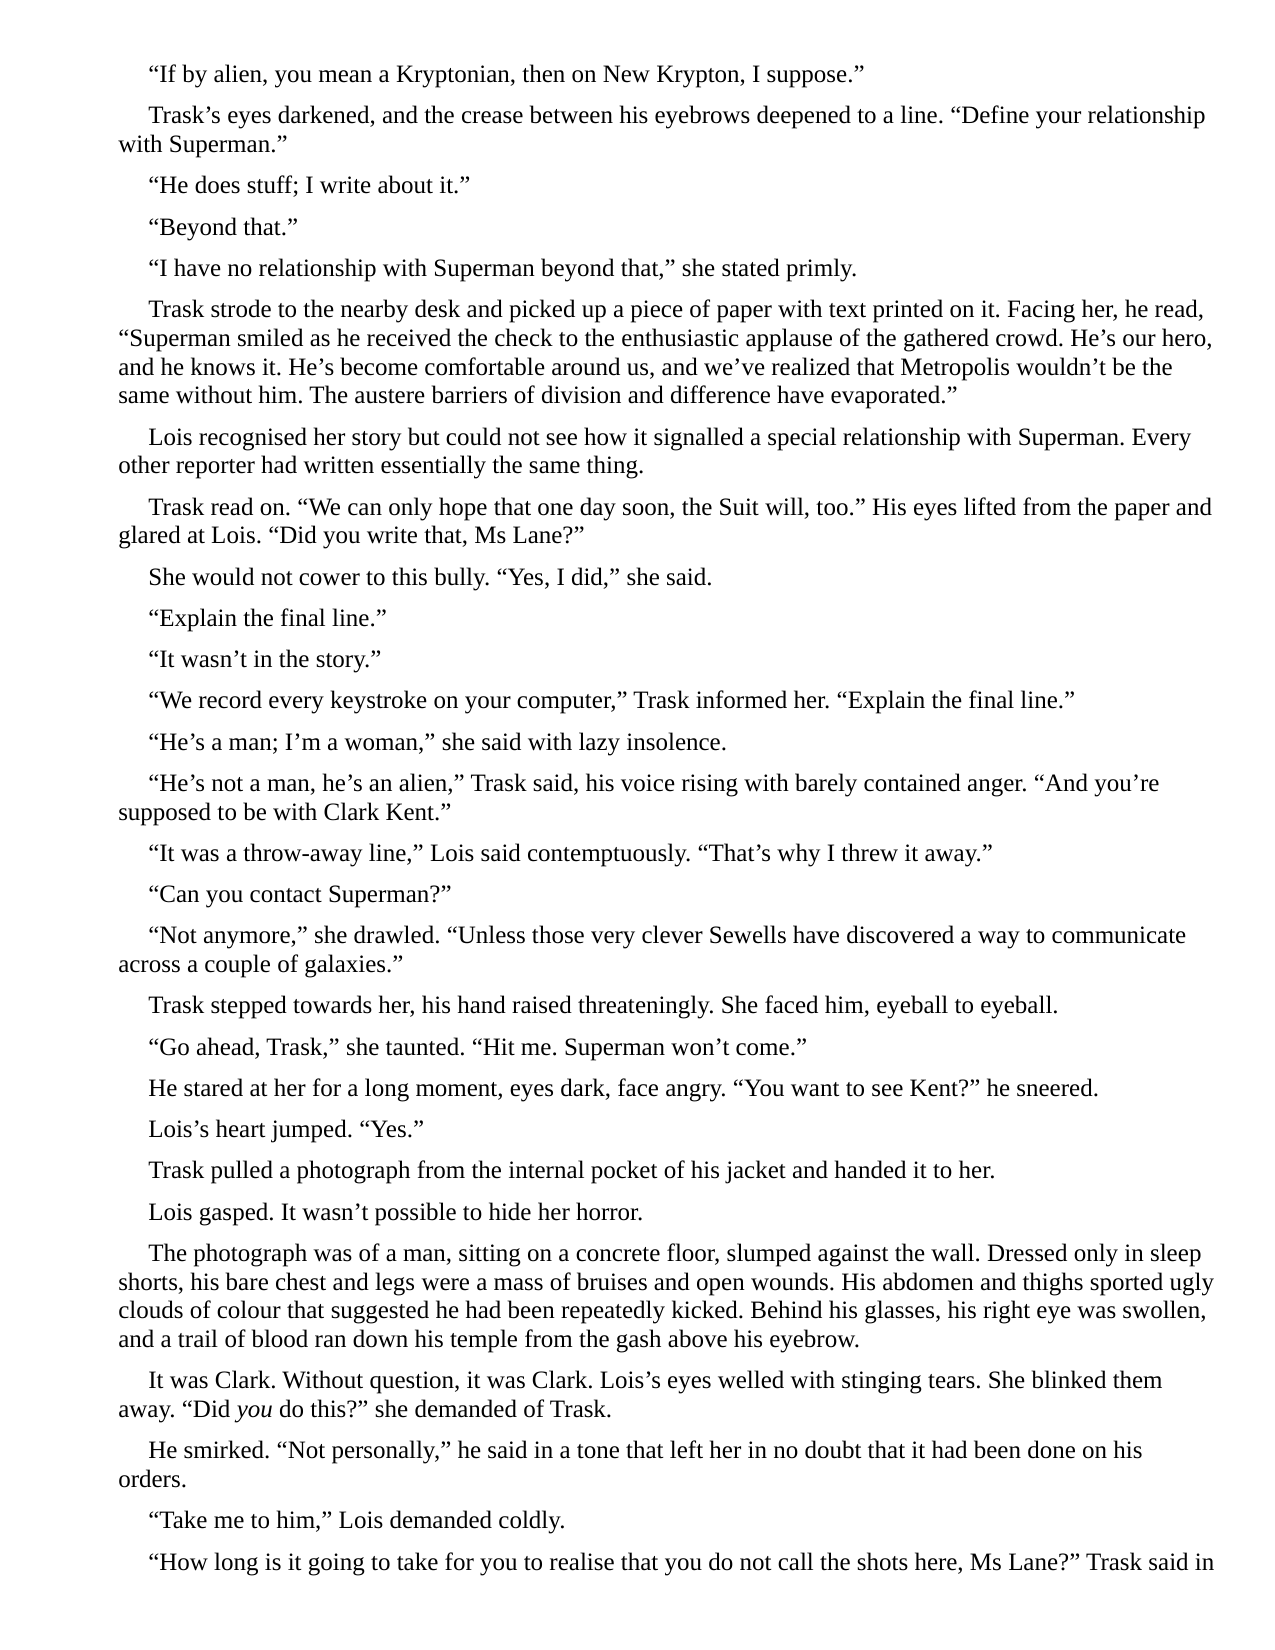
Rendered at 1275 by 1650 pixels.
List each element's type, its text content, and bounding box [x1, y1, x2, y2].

text “How long is it going to take for you to realise that you do not call the shots here, Ms Lane?” Trask said in [118, 1547, 1216, 1575]
text Trask’s eyes darkened, and the crease between his eyebrows deepened to a line. “Define your relationship with Superman.” [118, 100, 1216, 158]
text Lois’s heart jumped. “Yes.” [118, 1114, 1216, 1143]
text “Go ahead, Trask,” she taunted. “Hit me. Superman won’t come.” [118, 1032, 1216, 1060]
text “If by alien, you mean a Kryptonian, then on New Krypton, I suppose.” [118, 59, 1216, 88]
text “We record every keystroke on your computer,” Trask informed her. “Explain the final line.” [118, 685, 1216, 714]
text Lois recognised her story but could not see how it signalled a special relationship with Superman. Every other reporter had written essentially the same thing. [118, 422, 1216, 479]
text “Can you contact Superman?” [118, 879, 1216, 908]
text He stared at her for a long moment, eyes dark, face angry. “You want to see Kent?” he sneered. [118, 1073, 1216, 1102]
text Trask strode to the nearby desk and picked up a piece of paper with text printed on it. Facing her, he read, “Superman smiled as he received the check to the enthusiastic applause of the gathered crowd. He’s our hero, and he knows it. He’s become comfortable around us, and we’ve realized that Metropolis wouldn’t be the same without him. The austere barriers of division and difference have evaporated.” [118, 294, 1216, 409]
text She would not cower to this bully. “Yes, I did,” she said. [118, 562, 1216, 590]
text “He does stuff; I write about it.” [118, 170, 1216, 199]
text “Explain the final line.” [118, 603, 1216, 632]
text Lois gasped. It wasn’t possible to hide her horror. [118, 1197, 1216, 1225]
text “It wasn’t in the story.” [118, 644, 1216, 673]
text “Not anymore,” she drawled. “Unless those very clever Sewells have discovered a way to communicate across a couple of galaxies.” [118, 920, 1216, 978]
text “I have no relationship with Superman beyond that,” she stated primly. [118, 253, 1216, 282]
text “He’s not a man, he’s an alien,” Trask said, his voice rising with barely contained anger. “And you’re supposed to be with Clark Kent.” [118, 768, 1216, 825]
text “He’s a man; I’m a woman,” she said with lazy insolence. [118, 727, 1216, 755]
text The photograph was of a man, sitting on a concrete floor, slumped against the wall. Dressed only in sleep shorts, his bare chest and legs were a mass of bruises and open wounds. His abdomen and thighs sported ugly clouds of colour that suggested he had been repeatedly kicked. Behind his glasses, his right eye was swollen, and a trail of blood ran down his temple from the gash above his eyebrow. [118, 1238, 1216, 1353]
text Trask pulled a photograph from the internal pocket of his jacket and handed it to her. [118, 1155, 1216, 1184]
text “It was a throw-away line,” Lois said contemptuously. “That’s why I threw it away.” [118, 838, 1216, 867]
text “Take me to him,” Lois demanded coldly. [118, 1505, 1216, 1534]
text Trask stepped towards her, his hand raised threateningly. She faced him, eyeball to eyeball. [118, 990, 1216, 1019]
text Trask read on. “We can only hope that one day soon, the Suit will, too.” His eyes lifted from the paper and glared at Lois. “Did you write that, Ms Lane?” [118, 492, 1216, 549]
text He smirked. “Not personally,” he said in a tone that left her in no doubt that it had been done on his orders. [118, 1435, 1216, 1493]
text It was Clark. Without question, it was Clark. Lois’s eyes welled with stinging tears. She blinked them away. “Did you do this?” she demanded of Trask. [118, 1365, 1216, 1423]
text “Beyond that.” [118, 212, 1216, 240]
